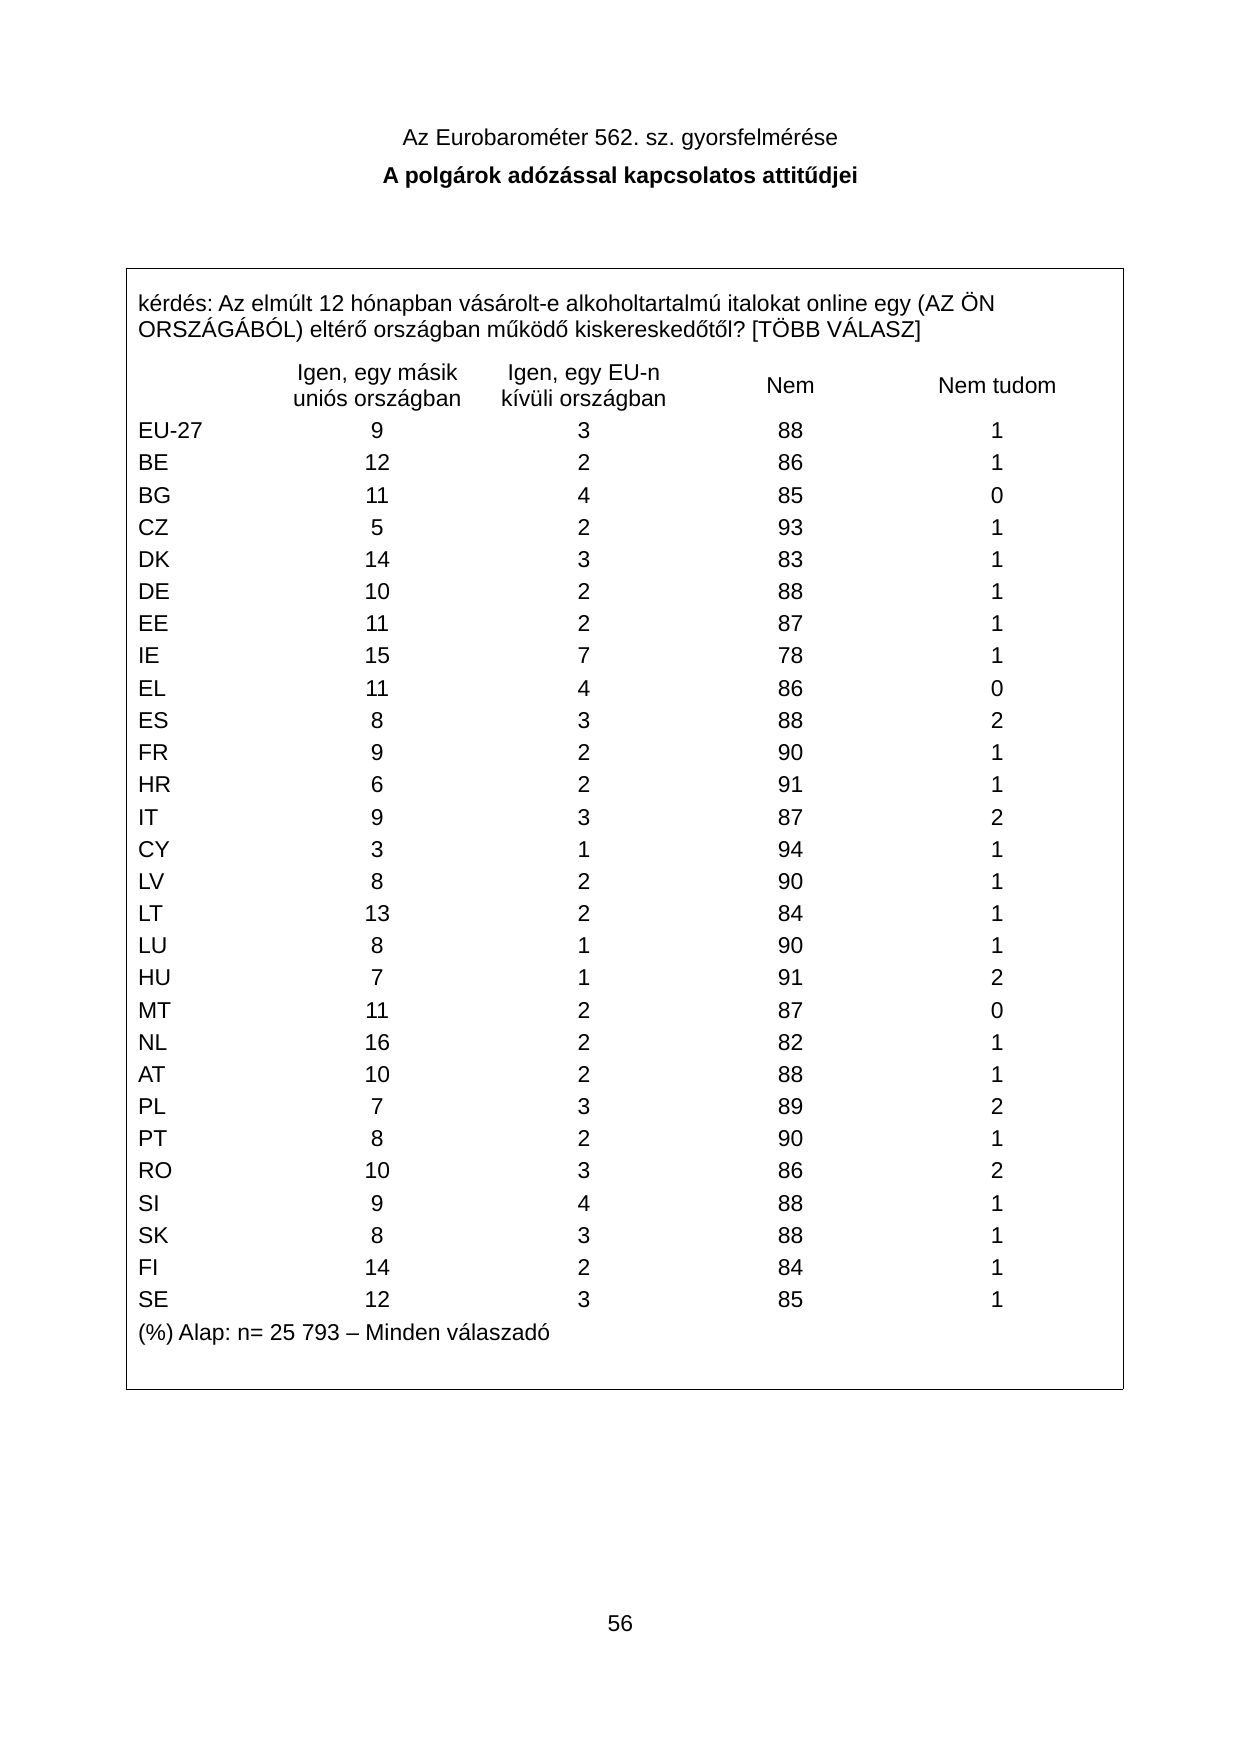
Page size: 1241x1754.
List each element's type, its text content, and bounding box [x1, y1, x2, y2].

table_cell Nem tudom [894, 356, 1100, 414]
table_cell 15 [274, 640, 480, 672]
table_cell 88 [687, 1058, 894, 1090]
table_cell 84 [687, 1251, 894, 1283]
table_header kérdés: Az elmúlt 12 hónapban vásárolt-e alkoholtartalmú italokat online egy (AZ ÖN ORSZÁGÁBÓL) eltérő országban működő kiskereskedőtől? [TÖBB VÁLASZ] [135, 276, 1100, 356]
table_cell 90 [687, 736, 894, 768]
table_cell 1 [894, 511, 1100, 543]
table_cell 3 [480, 543, 687, 575]
table_cell 1 [894, 865, 1100, 897]
table_cell DK [135, 543, 274, 575]
table_cell 0 [894, 994, 1100, 1026]
table_cell 3 [480, 1155, 687, 1187]
table_cell 8 [274, 1219, 480, 1251]
table_cell 2 [480, 897, 687, 929]
table_cell MT [135, 994, 274, 1026]
table_cell 86 [687, 446, 894, 479]
table_cell SI [135, 1187, 274, 1219]
table_cell 94 [687, 833, 894, 865]
table_cell 1 [894, 1026, 1100, 1058]
table_cell LU [135, 929, 274, 961]
table_cell 9 [274, 801, 480, 833]
table_cell 1 [894, 1058, 1100, 1090]
table_cell 4 [480, 1187, 687, 1219]
table_cell 10 [274, 1058, 480, 1090]
table_cell EL [135, 672, 274, 704]
table_cell 91 [687, 768, 894, 801]
table_cell IE [135, 640, 274, 672]
table_cell 2 [894, 704, 1100, 736]
table_cell 84 [687, 897, 894, 929]
table_cell 2 [480, 511, 687, 543]
table_cell 1 [894, 1219, 1100, 1251]
table_cell 3 [480, 704, 687, 736]
table_cell PL [135, 1090, 274, 1122]
table_cell 5 [274, 511, 480, 543]
table_cell 2 [480, 1251, 687, 1283]
table_cell 3 [480, 1090, 687, 1122]
table_cell SK [135, 1219, 274, 1251]
table_cell 2 [480, 1058, 687, 1090]
table_cell HR [135, 768, 274, 801]
table_cell 0 [894, 479, 1100, 511]
table_cell 4 [480, 479, 687, 511]
table_cell 12 [274, 1283, 480, 1316]
table_cell 87 [687, 994, 894, 1026]
table_cell RO [135, 1155, 274, 1187]
table_cell 1 [894, 1283, 1100, 1316]
table_cell 2 [894, 1155, 1100, 1187]
table_cell 9 [274, 414, 480, 446]
table_cell 90 [687, 865, 894, 897]
table_cell 10 [274, 1155, 480, 1187]
table_cell 8 [274, 1123, 480, 1154]
table_cell 16 [274, 1026, 480, 1058]
table_cell 8 [274, 865, 480, 897]
table_cell 1 [894, 543, 1100, 575]
table_cell 90 [687, 929, 894, 961]
table_cell 1 [894, 929, 1100, 961]
table_cell 83 [687, 543, 894, 575]
table_cell 8 [274, 929, 480, 961]
table_cell 89 [687, 1090, 894, 1122]
table_cell EE [135, 608, 274, 639]
table_cell 2 [480, 608, 687, 639]
table_cell 11 [274, 608, 480, 639]
table_cell 1 [894, 446, 1100, 479]
table_cell 3 [274, 833, 480, 865]
table_cell DE [135, 575, 274, 607]
table_cell 2 [894, 961, 1100, 994]
table_cell 14 [274, 543, 480, 575]
table_cell IT [135, 801, 274, 833]
table_cell 1 [480, 833, 687, 865]
table_cell SE [135, 1283, 274, 1316]
table_cell EU-27 [135, 414, 274, 446]
table_cell 9 [274, 736, 480, 768]
table_cell 3 [480, 801, 687, 833]
table_cell 1 [480, 961, 687, 994]
table_cell 85 [687, 1283, 894, 1316]
table_cell 1 [894, 1251, 1100, 1283]
table_cell 2 [480, 575, 687, 607]
table_cell 88 [687, 575, 894, 607]
table_cell 87 [687, 801, 894, 833]
table_cell 1 [894, 1123, 1100, 1154]
table_cell 11 [274, 994, 480, 1026]
table_cell BG [135, 479, 274, 511]
table_cell 93 [687, 511, 894, 543]
table_cell 88 [687, 414, 894, 446]
table_cell FR [135, 736, 274, 768]
table_cell 2 [480, 865, 687, 897]
table_cell 11 [274, 479, 480, 511]
table_cell 2 [480, 446, 687, 479]
table_cell CZ [135, 511, 274, 543]
table_cell 88 [687, 704, 894, 736]
table_cell PT [135, 1123, 274, 1154]
table_cell 85 [687, 479, 894, 511]
table_cell Igen, egy EU-n kívüli országban [480, 356, 687, 414]
table_cell 90 [687, 1123, 894, 1154]
table_cell 3 [480, 414, 687, 446]
table_cell 86 [687, 672, 894, 704]
table_cell 10 [274, 575, 480, 607]
table_cell 3 [480, 1219, 687, 1251]
table_cell LV [135, 865, 274, 897]
table_cell 2 [480, 1026, 687, 1058]
table_cell 1 [894, 736, 1100, 768]
table_cell NL [135, 1026, 274, 1058]
table_cell 86 [687, 1155, 894, 1187]
table_cell 2 [480, 994, 687, 1026]
table_cell CY [135, 833, 274, 865]
table_cell Igen, egy másik uniós országban [274, 356, 480, 414]
table_cell 91 [687, 961, 894, 994]
table_cell 1 [894, 768, 1100, 801]
table_cell BE [135, 446, 274, 479]
table_cell 11 [274, 672, 480, 704]
table_cell 7 [274, 1090, 480, 1122]
table_cell LT [135, 897, 274, 929]
table_cell AT [135, 1058, 274, 1090]
table_cell (%) Alap: n= 25 793 – Minden válaszadó [135, 1316, 1100, 1348]
table_cell 2 [480, 1123, 687, 1154]
table_cell 78 [687, 640, 894, 672]
table_cell 87 [687, 608, 894, 639]
table_cell 2 [480, 768, 687, 801]
table_cell 82 [687, 1026, 894, 1058]
table_cell 7 [480, 640, 687, 672]
table_cell 14 [274, 1251, 480, 1283]
table_cell 3 [480, 1283, 687, 1316]
table_cell 1 [480, 929, 687, 961]
table_cell Nem [687, 356, 894, 414]
table_cell 1 [894, 575, 1100, 607]
table_cell 6 [274, 768, 480, 801]
table_cell 88 [687, 1187, 894, 1219]
table_cell 2 [894, 801, 1100, 833]
table_cell 9 [274, 1187, 480, 1219]
table_cell 1 [894, 897, 1100, 929]
table_cell HU [135, 961, 274, 994]
table_cell 7 [274, 961, 480, 994]
table_cell 4 [480, 672, 687, 704]
table_cell 1 [894, 414, 1100, 446]
table_cell 0 [894, 672, 1100, 704]
table_cell 1 [894, 608, 1100, 639]
table_cell 2 [894, 1090, 1100, 1122]
table_cell [135, 356, 274, 414]
table_cell 2 [480, 736, 687, 768]
table_cell 13 [274, 897, 480, 929]
table_cell 88 [687, 1219, 894, 1251]
table_cell 8 [274, 704, 480, 736]
table_cell 1 [894, 640, 1100, 672]
table_cell ES [135, 704, 274, 736]
table_cell FI [135, 1251, 274, 1283]
table_cell 1 [894, 833, 1100, 865]
table_cell 12 [274, 446, 480, 479]
table_cell 1 [894, 1187, 1100, 1219]
